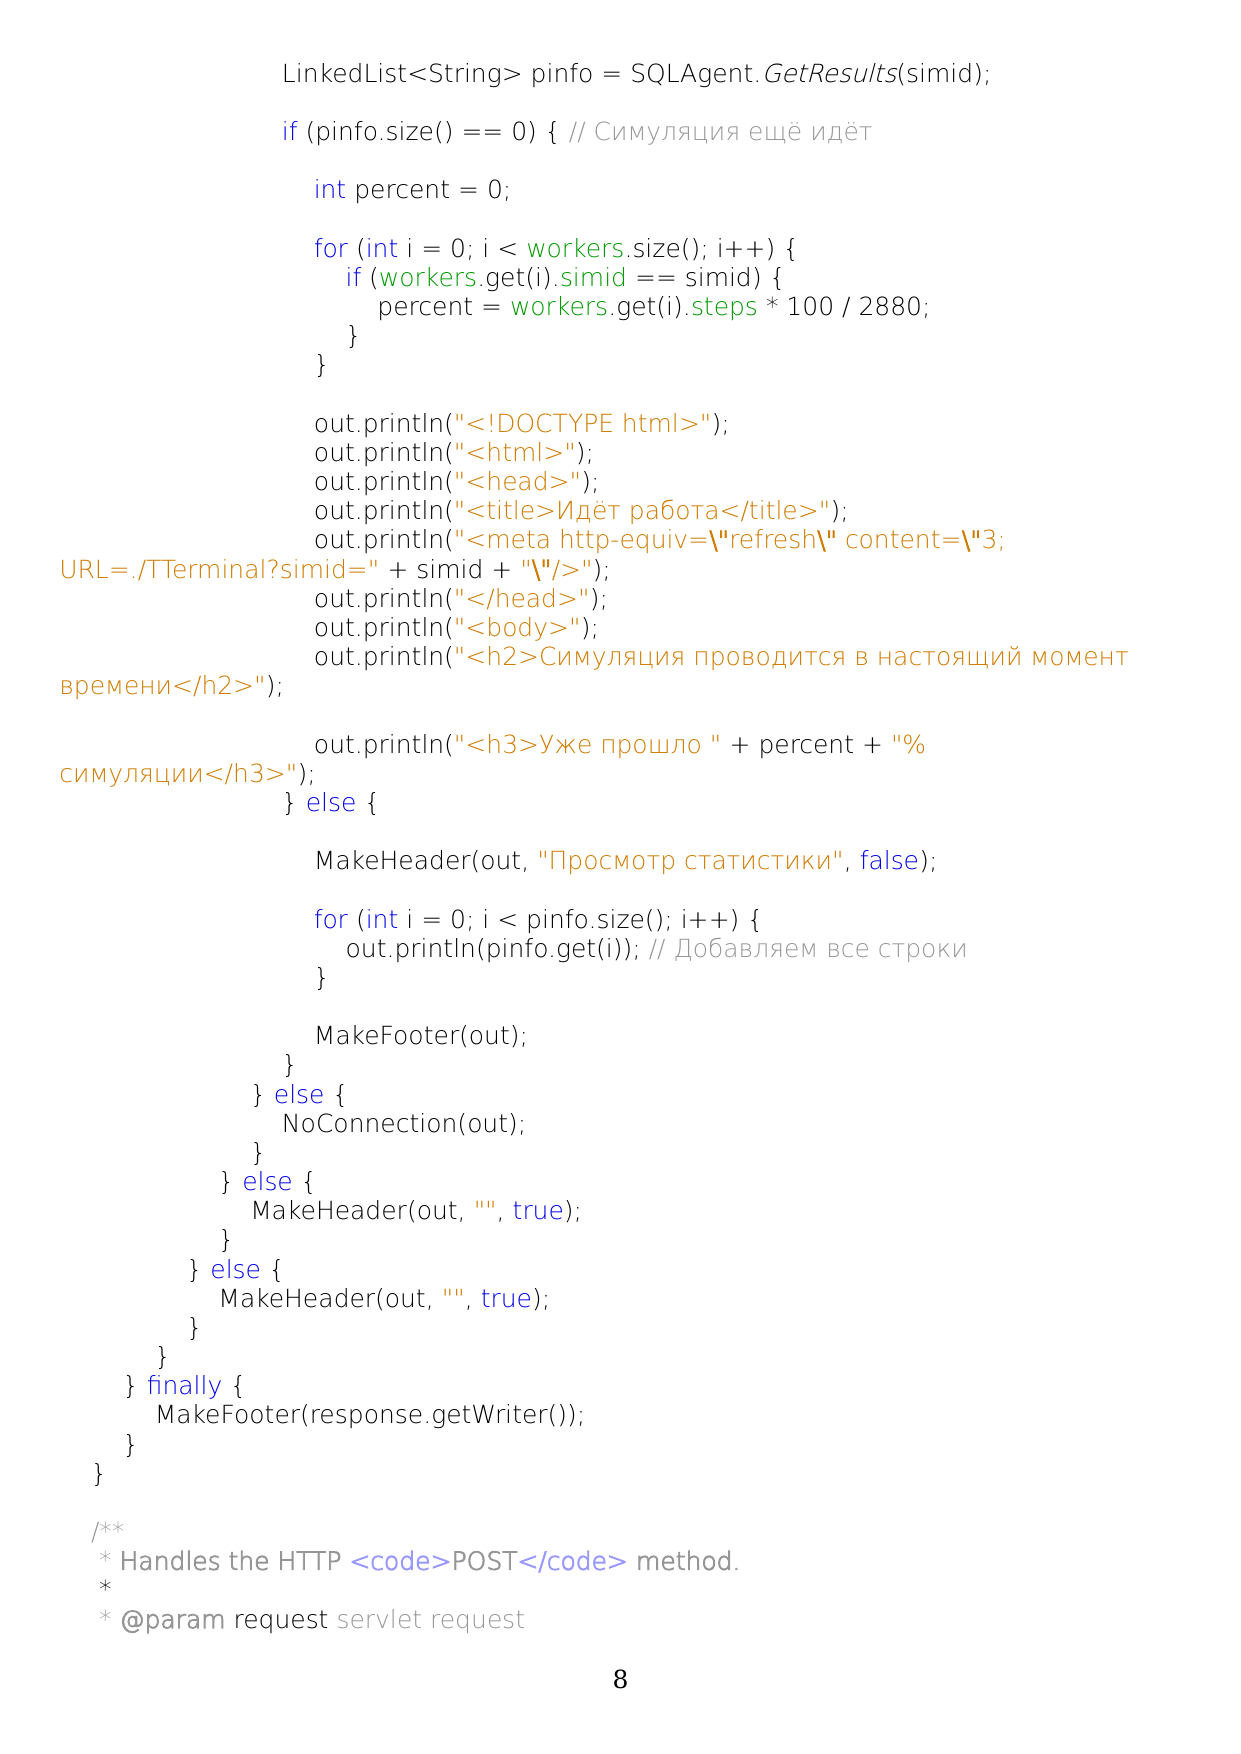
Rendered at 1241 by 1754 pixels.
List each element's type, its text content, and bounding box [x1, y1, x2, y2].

text * Handles the HTTP <code>POST</code> method. [59, 1547, 1181, 1576]
text } [59, 1342, 1181, 1372]
text } else { [59, 1080, 1181, 1109]
text } [59, 963, 1181, 992]
text } else { [59, 788, 1181, 817]
text int percent = 0; [59, 176, 1181, 205]
text out.println("<!DOCTYPE html>"); [59, 409, 1181, 438]
text } [59, 1226, 1181, 1255]
text LinkedList<String> pinfo = SQLAgent.GetResults(simid); [59, 59, 1181, 88]
text out.println("<body>"); [59, 613, 1181, 642]
text percent = workers.get(i).steps * 100 / 2880; [59, 292, 1181, 322]
text } [59, 1313, 1181, 1342]
text out.println("</head>"); [59, 584, 1181, 613]
text } [59, 1051, 1181, 1080]
text out.println("<meta http-equiv=\"refresh\" content=\"3; URL=./TTerminal?simid=" + simid + "\"/>"); [59, 526, 1181, 584]
text MakeHeader(out, "Просмотр статистики", false); [59, 847, 1181, 876]
text for (int i = 0; i < workers.size(); i++) { [59, 234, 1181, 263]
text if (workers.get(i).simid == simid) { [59, 263, 1181, 292]
text out.println(pinfo.get(i)); // Добавляем все строки [59, 934, 1181, 963]
text out.println("<h3>Уже прошло " + percent + "% симуляции</h3>"); [59, 730, 1181, 788]
text } [59, 1430, 1181, 1459]
text MakeFooter(response.getWriter()); [59, 1401, 1181, 1430]
text } [59, 1138, 1181, 1167]
text } [59, 322, 1181, 351]
text * [59, 1576, 1181, 1605]
text out.println("<h2>Симуляция проводится в настоящий момент времени</h2>"); [59, 642, 1181, 701]
text out.println("<title>Идёт работа</title>"); [59, 497, 1181, 526]
text if (pinfo.size() == 0) { // Симуляция ещё идёт [59, 117, 1181, 147]
text } [59, 351, 1181, 380]
text MakeHeader(out, "", true); [59, 1197, 1181, 1226]
text /** [59, 1517, 1181, 1547]
text } else { [59, 1255, 1181, 1284]
text NoConnection(out); [59, 1109, 1181, 1138]
text } [59, 1459, 1181, 1488]
text for (int i = 0; i < pinfo.size(); i++) { [59, 905, 1181, 934]
text MakeFooter(out); [59, 1022, 1181, 1051]
text } else { [59, 1167, 1181, 1197]
text out.println("<html>"); [59, 438, 1181, 467]
text MakeHeader(out, "", true); [59, 1284, 1181, 1313]
text } finally { [59, 1372, 1181, 1401]
text out.println("<head>"); [59, 467, 1181, 497]
text * @param request servlet request [59, 1605, 1181, 1634]
